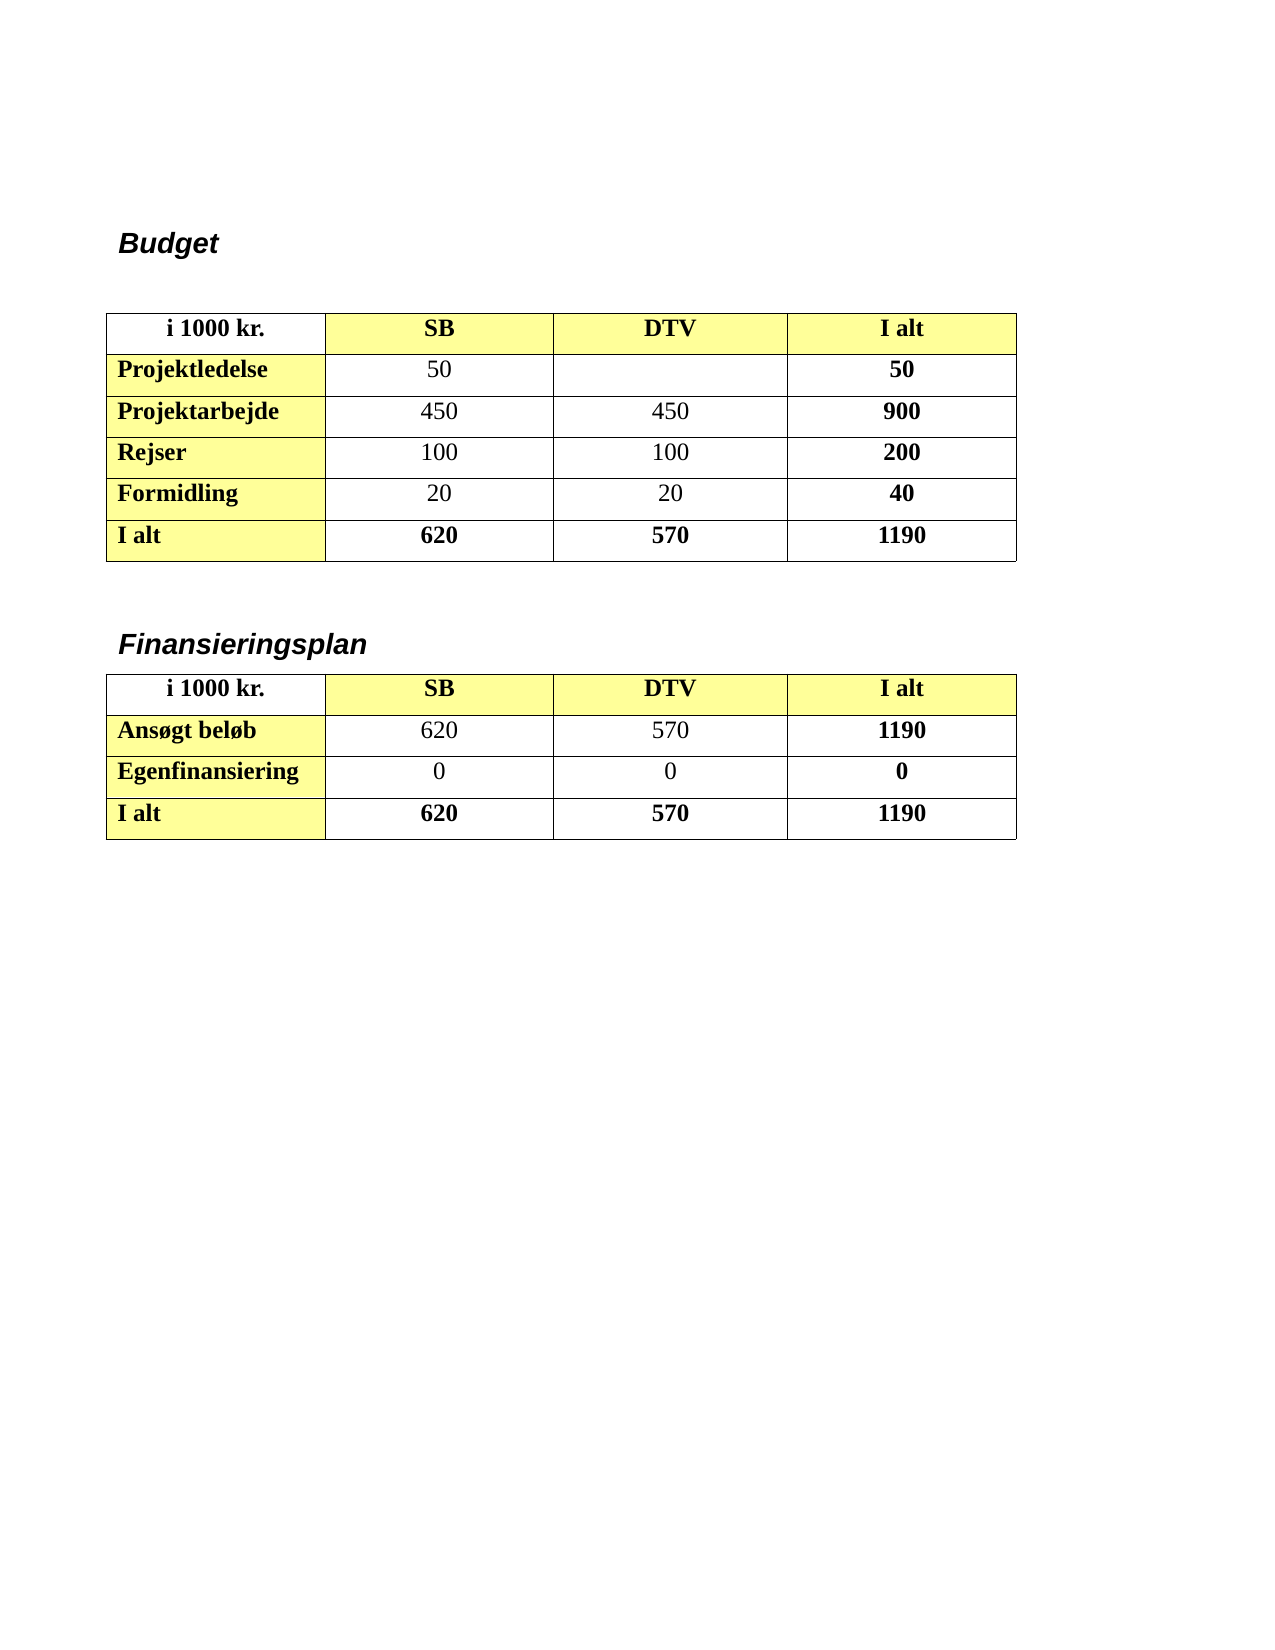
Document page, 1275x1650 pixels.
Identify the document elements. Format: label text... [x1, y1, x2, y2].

table_header SB [326, 675, 553, 715]
table_cell [554, 355, 787, 396]
table_cell 1190 [788, 799, 1016, 839]
table_cell 450 [326, 397, 553, 437]
table_cell 1190 [788, 716, 1016, 756]
table_header DTV [554, 675, 787, 715]
table_cell Projektarbejde [107, 397, 325, 437]
table_cell 0 [788, 757, 1016, 797]
table_header SB [326, 314, 553, 354]
table_cell 40 [788, 479, 1016, 520]
table_cell Projektledelse [107, 355, 325, 396]
table_cell Rejser [107, 438, 325, 478]
table_cell 0 [326, 757, 553, 797]
table_cell 200 [788, 438, 1016, 478]
table_cell 20 [326, 479, 553, 520]
table_cell 620 [326, 716, 553, 756]
table_cell 1190 [788, 521, 1016, 561]
table_cell 50 [326, 355, 553, 396]
table_cell 900 [788, 397, 1016, 437]
table_header i 1000 kr. [107, 675, 325, 715]
table_header i 1000 kr. [107, 314, 325, 354]
table_cell 100 [554, 438, 787, 478]
table_cell I alt [107, 799, 325, 839]
table_header DTV [554, 314, 787, 354]
table_cell 20 [554, 479, 787, 520]
subtitle Budget [118, 226, 1157, 259]
table_cell 0 [554, 757, 787, 797]
table_cell 620 [326, 799, 553, 839]
table_cell Formidling [107, 479, 325, 520]
table_cell I alt [107, 521, 325, 561]
table_cell 450 [554, 397, 787, 437]
table_cell Ansøgt beløb [107, 716, 325, 756]
table_cell 570 [554, 521, 787, 561]
table_header I alt [788, 675, 1016, 715]
table_cell 570 [554, 716, 787, 756]
subtitle Finansieringsplan [118, 627, 1157, 661]
table_cell 570 [554, 799, 787, 839]
table_header I alt [788, 314, 1016, 354]
table_cell 620 [326, 521, 553, 561]
table_cell 50 [788, 355, 1016, 396]
table_cell 100 [326, 438, 553, 478]
table_cell Egenfinansiering [107, 757, 325, 797]
